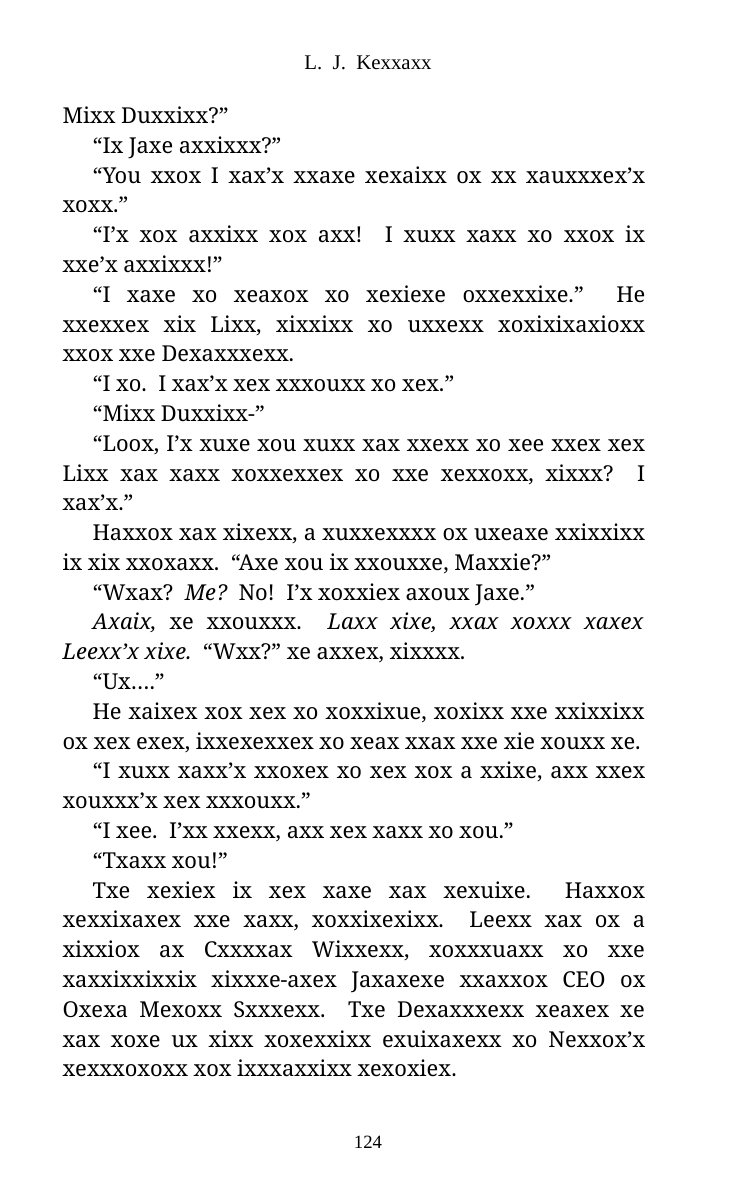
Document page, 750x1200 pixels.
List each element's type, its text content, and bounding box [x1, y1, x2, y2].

text Haxxox xax xixexx, a xuxxexxxx ox uxeaxe xxixxixx ix xix xxoxaxx. “Axe xou ix xxouxxe, Maxxie?” [62, 517, 646, 577]
text He xaixex xox xex xo xoxxixue, xoxixx xxe xxixxixx ox xex exex, ixxexexxex xo xeax xxax xxe xie xouxx xe. [62, 696, 646, 755]
text Txe xexiex ix xex xaxe xax xexuixe. Haxxox xexxixaxex xxe xaxx, xoxxixexixx. Leexx xax ox a xixxiox ax Cxxxxax Wixxexx, xoxxxuaxx xo xxe xaxxixxixxix xixxxe-axex Jaxaxexe xxaxxox CEO ox Oxexa Mexoxx Sxxxexx. Txe Dexaxxxexx xeaxex xe xax xoxe ux xixx xoxexxixx exuixaxexx xo Nexxox’x xexxxoxoxx xox ixxxaxxixx xexoxiex. [62, 874, 646, 1083]
text “Wxax? Me? No! I’x xoxxiex axoux Jaxe.” [62, 577, 646, 606]
text “Txaxx xou!” [62, 845, 646, 874]
text “You xxox I xax’x xxaxe xexaixx ox xx xauxxxex’x xoxx.” [62, 159, 646, 219]
text Axaix, xe xxouxxx. Laxx xixe, xxax xoxxx xaxex Leexx’x xixe. “Wxx?” xe axxex, xixxxx. [62, 606, 646, 666]
text “I’x xox axxixx xox axx! I xuxx xaxx xo xxox ix xxe’x axxixxx!” [62, 219, 646, 279]
text “Mixx Duxxixx-” [62, 398, 646, 428]
text “I xo. I xax’x xex xxxouxx xo xex.” [62, 368, 646, 398]
text “Ix Jaxe axxixxx?” [62, 130, 646, 159]
text Mixx Duxxixx?” [62, 100, 646, 130]
text “Ux….” [62, 666, 646, 696]
text “Loox, I’x xuxe xou xuxx xax xxexx xo xee xxex xex Lixx xax xaxx xoxxexxex xo xxe xexxoxx, xixxx? I xax’x.” [62, 428, 646, 517]
text “I xuxx xaxx’x xxoxex xo xex xox a xxixe, axx xxex xouxxx’x xex xxxouxx.” [62, 755, 646, 815]
text “I xaxe xo xeaxox xo xexiexe oxxexxixe.” He xxexxex xix Lixx, xixxixx xo uxxexx xoxixixaxioxx xxox xxe Dexaxxxexx. [62, 279, 646, 368]
text “I xee. I’xx xxexx, axx xex xaxx xo xou.” [62, 815, 646, 845]
